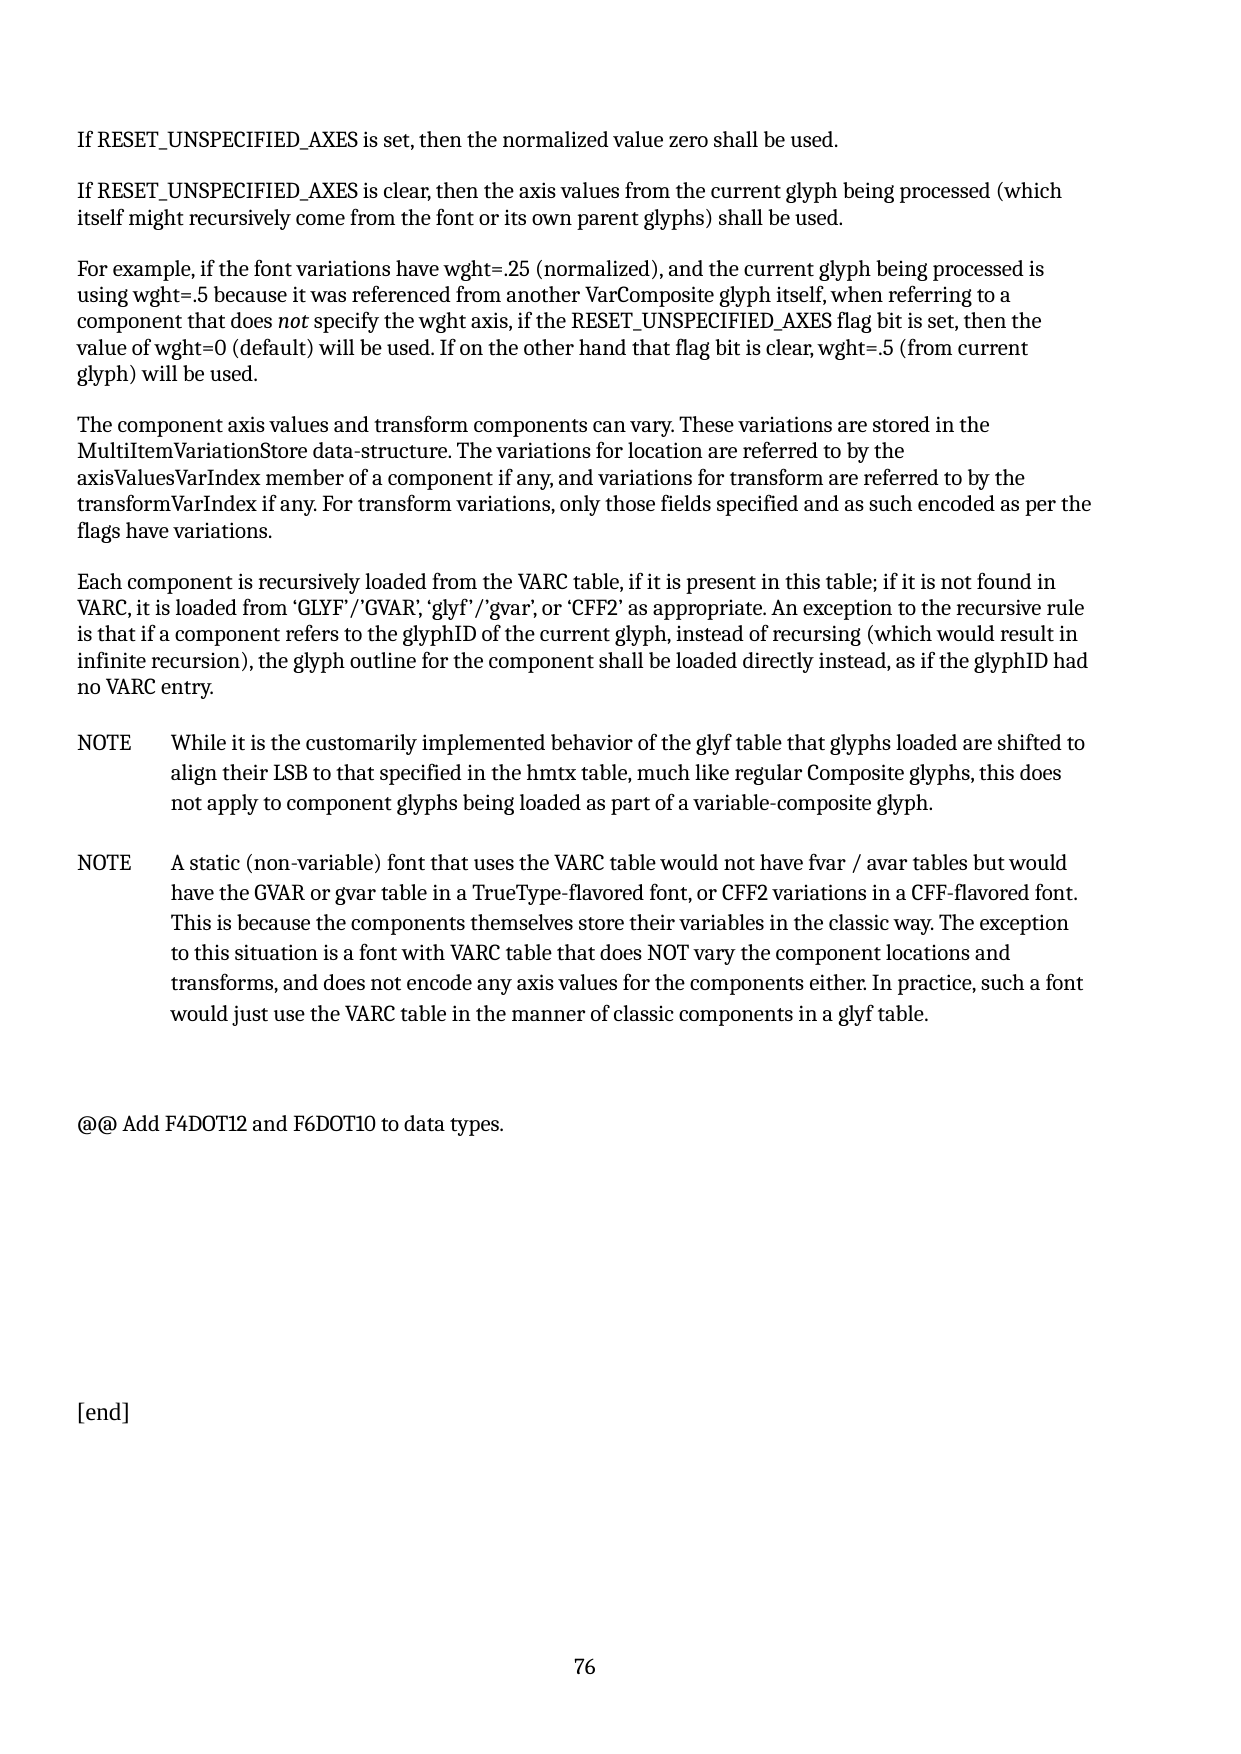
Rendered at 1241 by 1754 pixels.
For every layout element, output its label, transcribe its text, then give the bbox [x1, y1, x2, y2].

text [end] [77, 1397, 1093, 1426]
text @@ Add F4DOT12 and F6DOT10 to data types. [77, 1111, 1093, 1137]
text If RESET_UNSPECIFIED_AXES is clear, then the axis values from the current glyph being processed (which itself might recursively come from the font or its own parent glyphs) shall be used. [77, 178, 1093, 231]
text If RESET_UNSPECIFIED_AXES is set, then the normalized value zero shall be used. [77, 127, 1093, 153]
text The component axis values and transform components can vary. These variations are stored in the MultiItemVariationStore data-structure. The variations for location are referred to by the axisValuesVarIndex member of a component if any, and variations for transform are referred to by the transformVarIndex if any. For transform variations, only those fields specified and as such encoded as per the flags have variations. [77, 412, 1093, 544]
text For example, if the font variations have wght=.25 (normalized), and the current glyph being processed is using wght=.5 because it was referenced from another VarComposite glyph itself, when referring to a component that does not specify the wght axis, if the RESET_UNSPECIFIED_AXES flag bit is set, then the value of wght=0 (default) will be used. If on the other hand that flag bit is clear, wght=.5 (from current glyph) will be used. [77, 255, 1093, 387]
text NOTE A static (non-variable) font that uses the VARC table would not have fvar / avar tables but would have the GVAR or gvar table in a TrueType-flavored font, or CFF2 variations in a CFF-flavored font. This is because the components themselves store their variables in the classic way. The exception to this situation is a font with VARC table that does NOT vary the component locations and transforms, and does not encode any axis values for the components either. In practice, such a font would just use the VARC table in the manner of classic components in a glyf table. [77, 849, 1093, 1027]
text Each component is recursively loaded from the VARC table, if it is present in this table; if it is not found in VARC, it is loaded from ‘GLYF’/’GVAR’, ‘glyf’/’gvar’, or ‘CFF2’ as appropriate. An exception to the recursive rule is that if a component refers to the glyphID of the current glyph, instead of recursing (which would result in infinite recursion), the glyph outline for the component shall be loaded directly instead, as if the glyphID had no VARC entry. [77, 568, 1093, 700]
text NOTE While it is the customarily implemented behavior of the glyf table that glyphs loaded are shifted to align their LSB to that specified in the hmtx table, much like regular Composite glyphs, this does not apply to component glyphs being loaded as part of a variable-composite glyph. [77, 729, 1093, 816]
